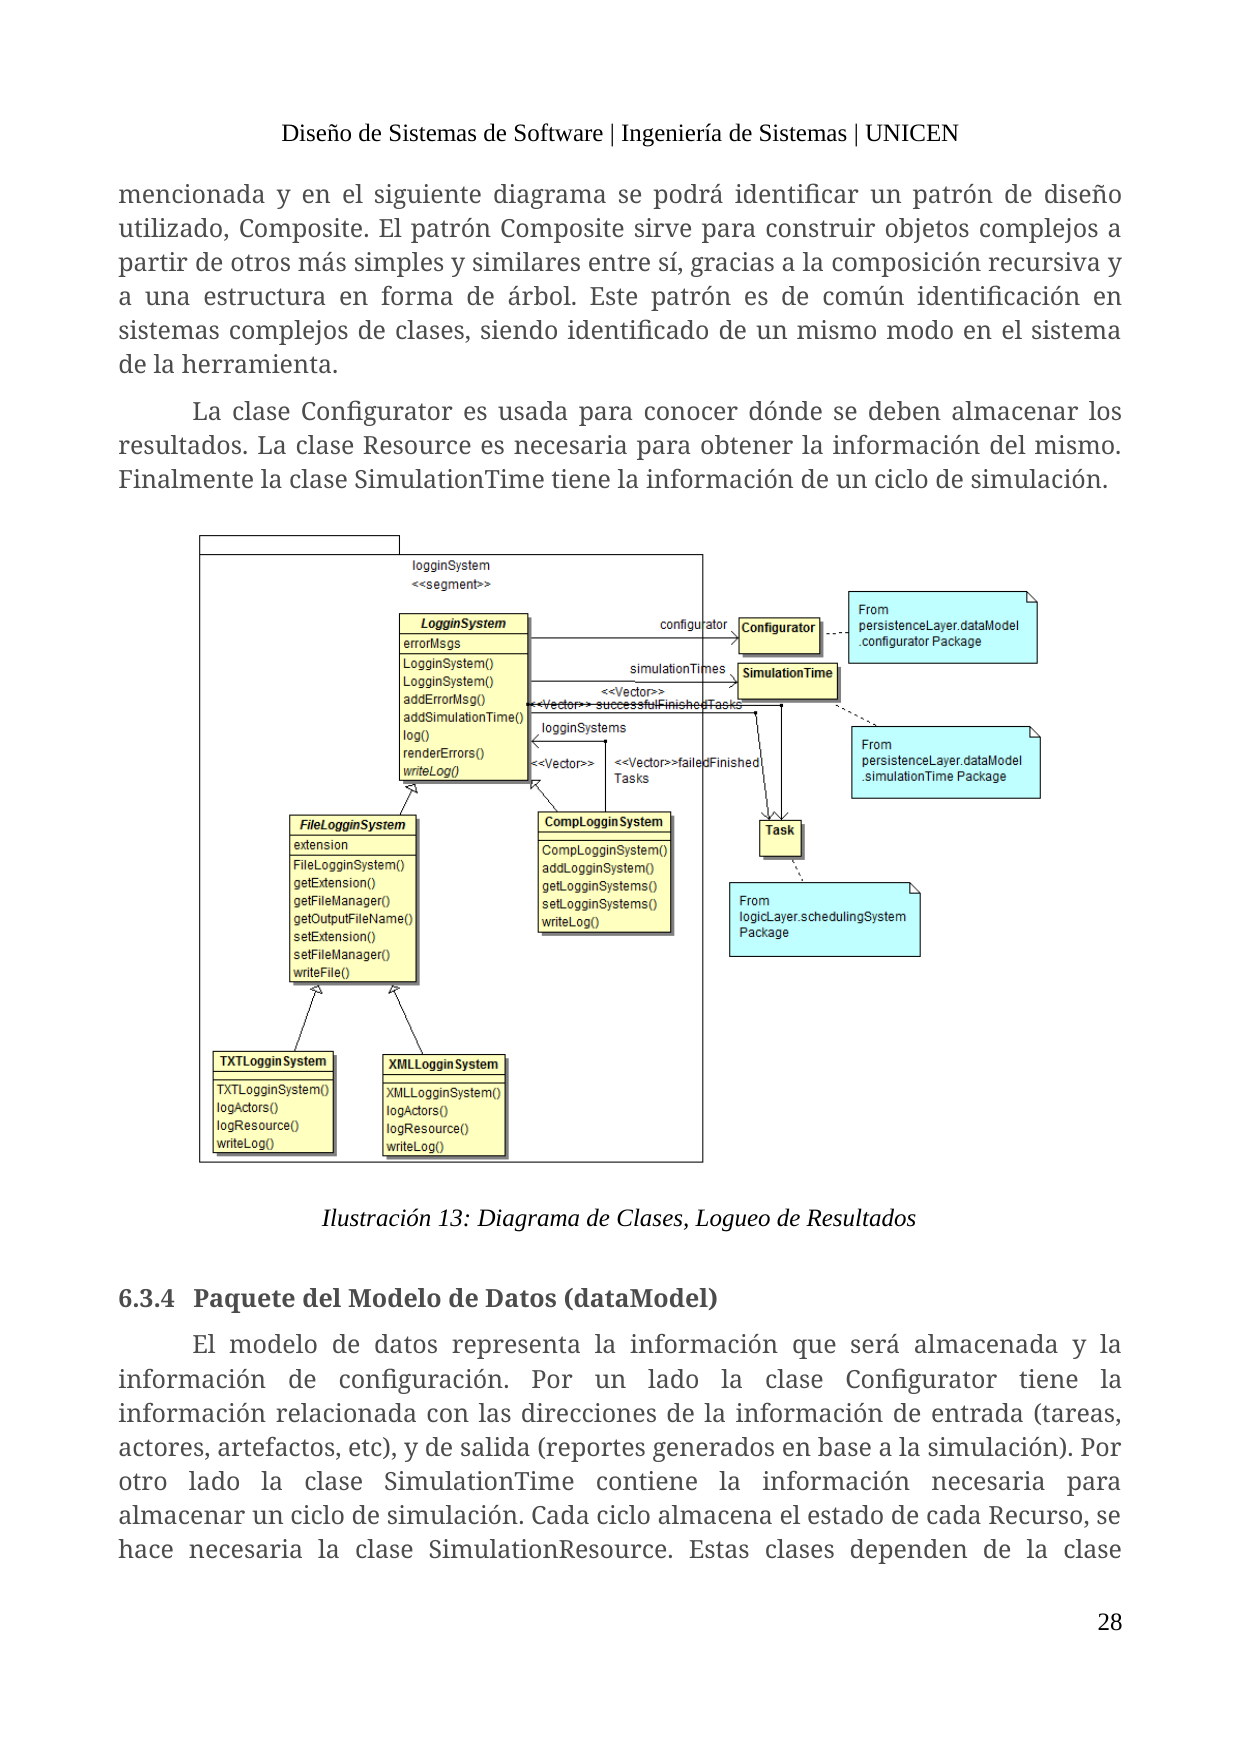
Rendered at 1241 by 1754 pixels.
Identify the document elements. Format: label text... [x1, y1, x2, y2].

text Ilustración 13: Diagrama de Clases, Logueo de Resultados [116, 1203, 1124, 1231]
subtitle Paquete del Modelo de Datos (dataModel) [118, 1281, 1122, 1315]
text mencionada y en el siguiente diagrama se podrá identificar un patrón de diseño utilizado, Composite. El patrón Composite sirve para construir objetos complejos a partir de otros más simples y similares entre sí, gracias a la composición recursiva y a una estructura en forma de árbol. Este patrón es de común identificación en sistemas complejos de clases, siendo identificado de un mismo modo en el sistema de la herramienta. [118, 176, 1122, 381]
text La clase Configurator es usada para conocer dónde se deben almacenar los resultados. La clase Resource es necesaria para obtener la información del mismo. Finalmente la clase SimulationTime tiene la información de un ciclo de simulación. [118, 393, 1122, 495]
picture [194, 533, 1046, 1169]
text El modelo de datos representa la información que será almacenada y la información de configuración. Por un lado la clase Configurator tiene la información relacionada con las direcciones de la información de entrada (tareas, actores, artefactos, etc), y de salida (reportes generados en base a la simulación). Por otro lado la clase SimulationTime contiene la información necesaria para almacenar un ciclo de simulación. Cada ciclo almacena el estado de cada Recurso, se hace necesaria la clase SimulationResource. Estas clases dependen de la clase [118, 1327, 1122, 1566]
